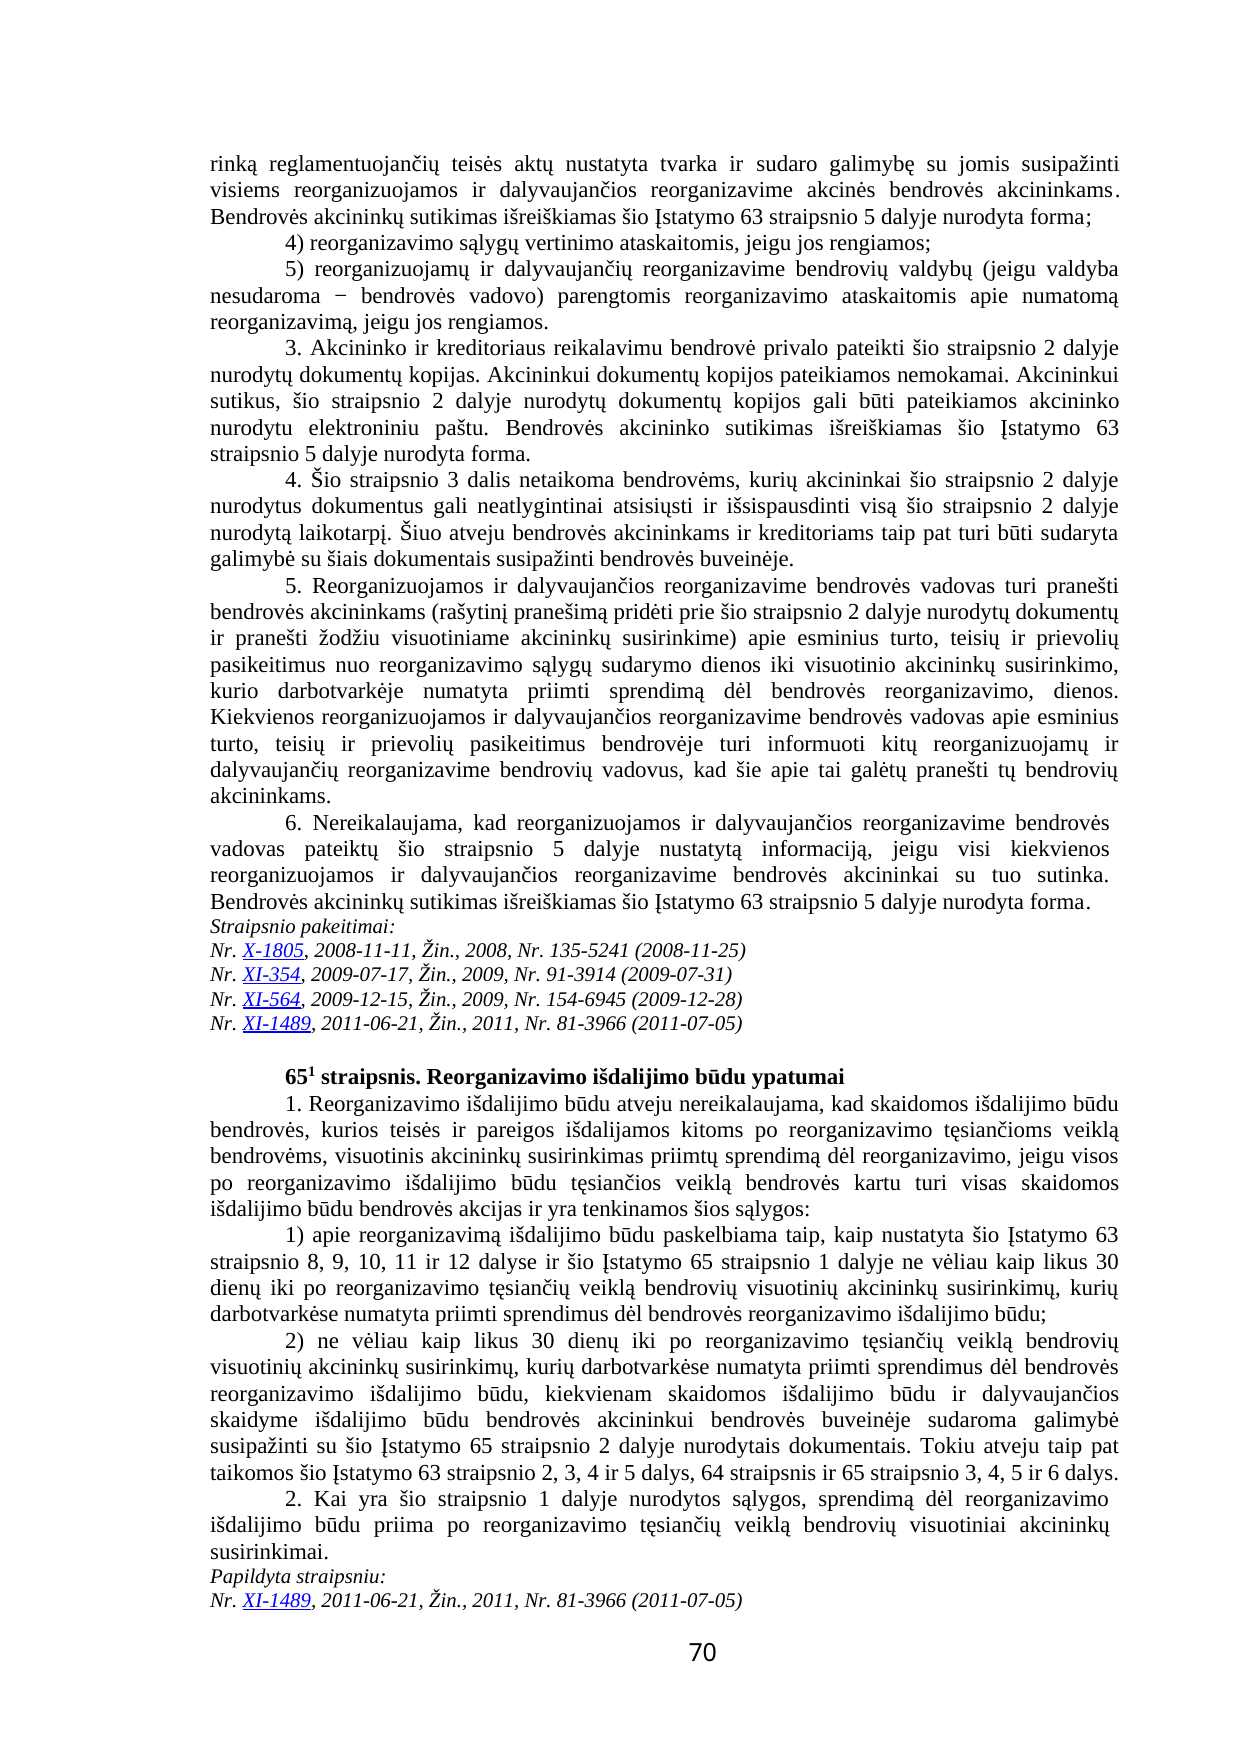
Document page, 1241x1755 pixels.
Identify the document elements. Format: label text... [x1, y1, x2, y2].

text 6. Nereikalaujama, kad reorganizuojamos ir dalyvaujančios reorganizavime bendrovės vadovas pateiktų šio straipsnio 5 dalyje nustatytą informaciją, jeigu visi kiekvienos reorganizuojamos ir dalyvaujančios reorganizavime bendrovės akcininkai su tuo sutinka. Bendrovės akcininkų sutikimas išreiškiamas šio Įstatymo 63 straipsnio 5 dalyje nurodyta forma. [210, 809, 1111, 914]
text Nr. X-1805, 2008-11-11, Žin., 2008, Nr. 135-5241 (2008-11-25) [210, 938, 1120, 962]
text rinką reglamentuojančių teisės aktų nustatyta tvarka ir sudaro galimybę su jomis susipažinti visiems reorganizuojamos ir dalyvaujančios reorganizavime akcinės bendrovės akcininkams. Bendrovės akcininkų sutikimas išreiškiamas šio Įstatymo 63 straipsnio 5 dalyje nurodyta forma; [210, 150, 1120, 229]
text Straipsnio pakeitimai: [210, 914, 1111, 938]
text 4. Šio straipsnio 3 dalis netaikoma bendrovėms, kurių akcininkai šio straipsnio 2 dalyje nurodytus dokumentus gali neatlygintinai atsisiųsti ir išsispausdinti visą šio straipsnio 2 dalyje nurodytą laikotarpį. Šiuo atveju bendrovės akcininkams ir kreditoriams taip pat turi būti sudaryta galimybė su šiais dokumentais susipažinti bendrovės buveinėje. [210, 466, 1120, 572]
text 4) reorganizavimo sąlygų vertinimo ataskaitomis, jeigu jos rengiamos; [210, 229, 1120, 255]
text Papildyta straipsniu: [210, 1564, 1120, 1588]
text Nr. XI-564, 2009-12-15, Žin., 2009, Nr. 154-6945 (2009-12-28) [210, 986, 1120, 1011]
text 3. Akcininko ir kreditoriaus reikalavimu bendrovė privalo pateikti šio straipsnio 2 dalyje nurodytų dokumentų kopijas. Akcininkui dokumentų kopijos pateikiamos nemokamai. Akcininkui sutikus, šio straipsnio 2 dalyje nurodytų dokumentų kopijos gali būti pateikiamos akcininko nurodytu elektroniniu paštu. Bendrovės akcininko sutikimas išreiškiamas šio Įstatymo 63 straipsnio 5 dalyje nurodyta forma. [210, 334, 1120, 466]
text 5) reorganizuojamų ir dalyvaujančių reorganizavime bendrovių valdybų (jeigu valdyba nesudaroma − bendrovės vadovo) parengtomis reorganizavimo ataskaitomis apie numatomą reorganizavimą, jeigu jos rengiamos. [210, 255, 1120, 334]
text 651 straipsnis. Reorganizavimo išdalijimo būdu ypatumai [210, 1063, 1120, 1090]
text Nr. XI-354, 2009-07-17, Žin., 2009, Nr. 91-3914 (2009-07-31) [210, 962, 1120, 986]
text 5. Reorganizuojamos ir dalyvaujančios reorganizavime bendrovės vadovas turi pranešti bendrovės akcininkams (rašytinį pranešimą pridėti prie šio straipsnio 2 dalyje nurodytų dokumentų ir pranešti žodžiu visuotiniame akcininkų susirinkime) apie esminius turto, teisių ir prievolių pasikeitimus nuo reorganizavimo sąlygų sudarymo dienos iki visuotinio akcininkų susirinkimo, kurio darbotvarkėje numatyta priimti sprendimą dėl bendrovės reorganizavimo, dienos. Kiekvienos reorganizuojamos ir dalyvaujančios reorganizavime bendrovės vadovas apie esminius turto, teisių ir prievolių pasikeitimus bendrovėje turi informuoti kitų reorganizuojamų ir dalyvaujančių reorganizavime bendrovių vadovus, kad šie apie tai galėtų pranešti tų bendrovių akcininkams. [210, 572, 1120, 809]
text Nr. XI-1489, 2011-06-21, Žin., 2011, Nr. 81-3966 (2011-07-05) [210, 1011, 1120, 1034]
text 1) apie reorganizavimą išdalijimo būdu paskelbiama taip, kaip nustatyta šio Įstatymo 63 straipsnio 8, 9, 10, 11 ir 12 dalyse ir šio Įstatymo 65 straipsnio 1 dalyje ne vėliau kaip likus 30 dienų iki po reorganizavimo tęsiančių veiklą bendrovių visuotinių akcininkų susirinkimų, kurių darbotvarkėse numatyta priimti sprendimus dėl bendrovės reorganizavimo išdalijimo būdu; [210, 1221, 1120, 1327]
text Nr. XI-1489, 2011-06-21, Žin., 2011, Nr. 81-3966 (2011-07-05) [210, 1588, 1120, 1612]
text 2) ne vėliau kaip likus 30 dienų iki po reorganizavimo tęsiančių veiklą bendrovių visuotinių akcininkų susirinkimų, kurių darbotvarkėse numatyta priimti sprendimus dėl bendrovės reorganizavimo išdalijimo būdu, kiekvienam skaidomos išdalijimo būdu ir dalyvaujančios skaidyme išdalijimo būdu bendrovės akcininkui bendrovės buveinėje sudaroma galimybė susipažinti su šio Įstatymo 65 straipsnio 2 dalyje nurodytais dokumentais. Tokiu atveju taip pat taikomos šio Įstatymo 63 straipsnio 2, 3, 4 ir 5 dalys, 64 straipsnis ir 65 straipsnio 3, 4, 5 ir 6 dalys. [210, 1327, 1120, 1485]
text 2. Kai yra šio straipsnio 1 dalyje nurodytos sąlygos, sprendimą dėl reorganizavimo išdalijimo būdu priima po reorganizavimo tęsiančių veiklą bendrovių visuotiniai akcininkų susirinkimai. [210, 1485, 1111, 1564]
text 1. Reorganizavimo išdalijimo būdu atveju nereikalaujama, kad skaidomos išdalijimo būdu bendrovės, kurios teisės ir pareigos išdalijamos kitoms po reorganizavimo tęsiančioms veiklą bendrovėms, visuotinis akcininkų susirinkimas priimtų sprendimą dėl reorganizavimo, jeigu visos po reorganizavimo išdalijimo būdu tęsiančios veiklą bendrovės kartu turi visas skaidomos išdalijimo būdu bendrovės akcijas ir yra tenkinamos šios sąlygos: [210, 1090, 1120, 1221]
